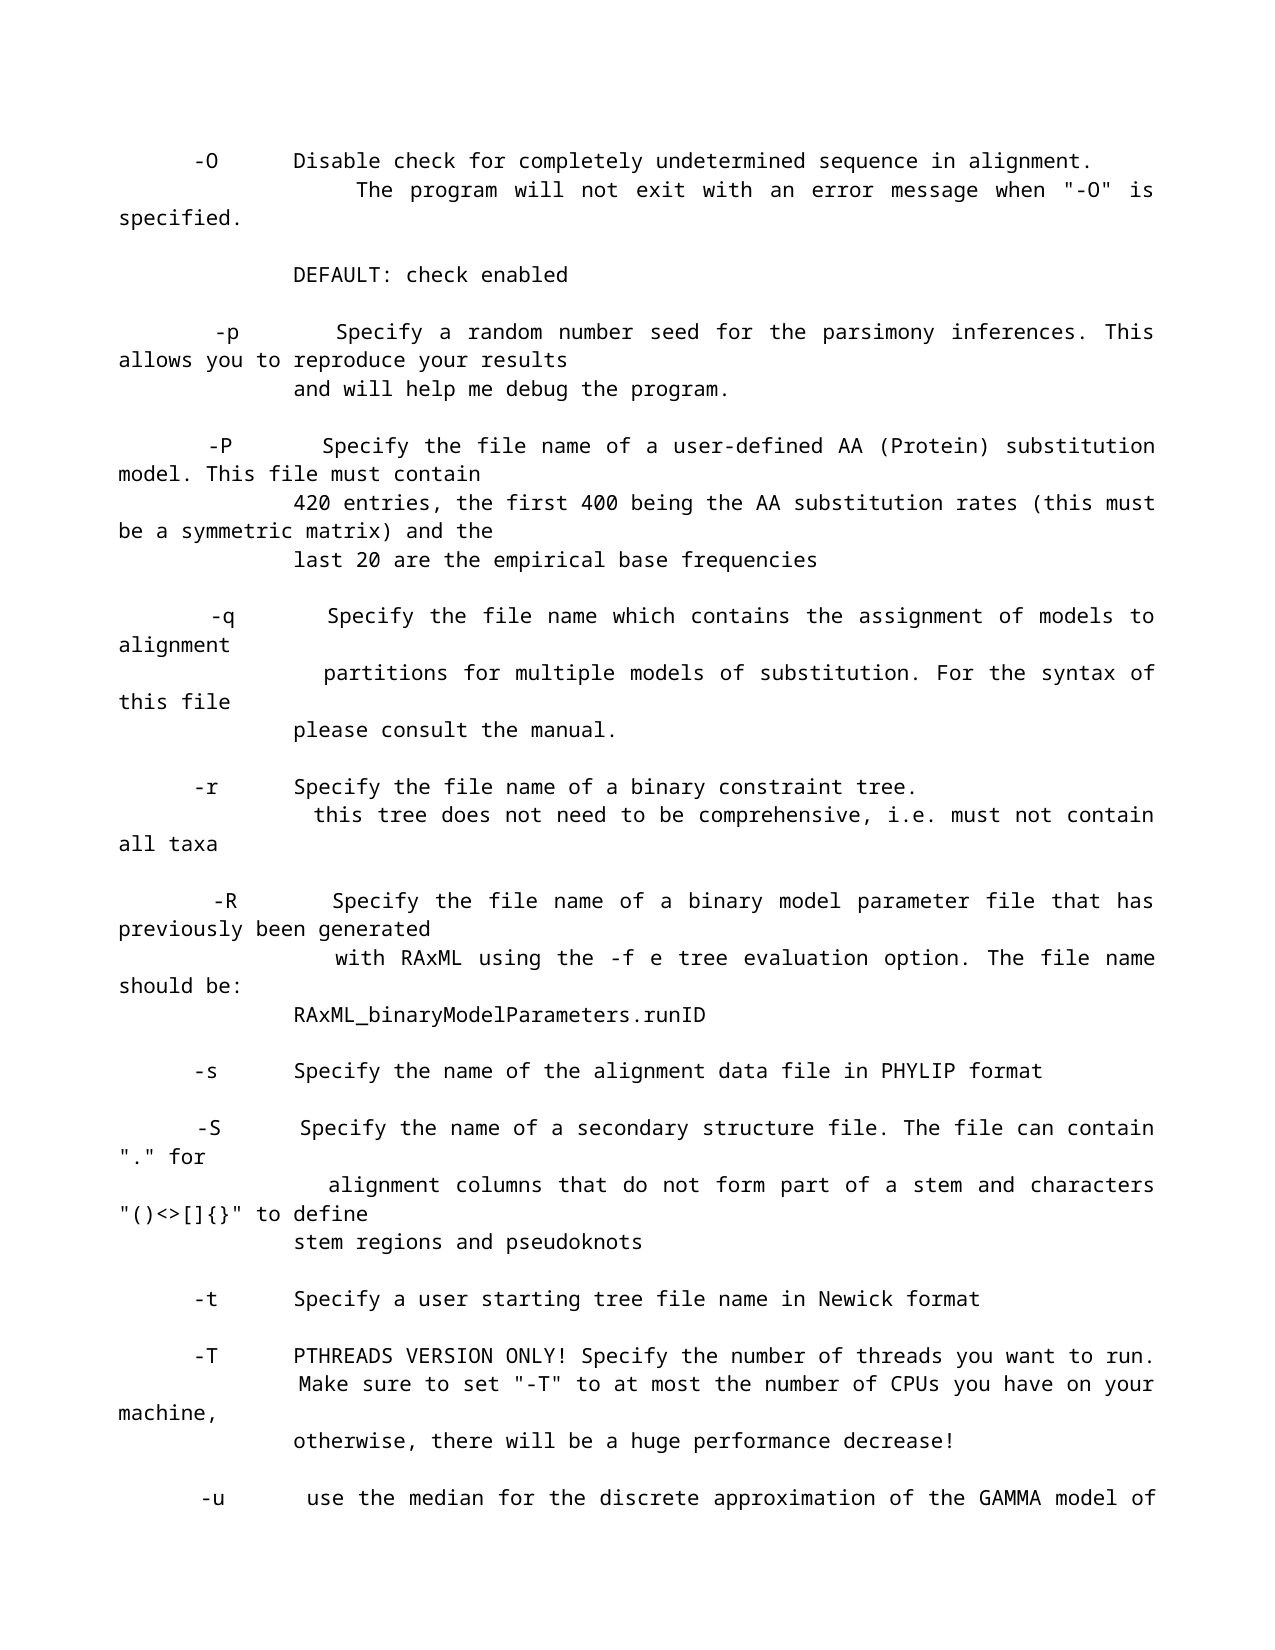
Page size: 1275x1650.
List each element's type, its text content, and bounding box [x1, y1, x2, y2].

text alignment columns that do not form part of a stem and characters "()<>[]{}" to define [118, 1170, 1157, 1227]
text RAxML_binaryModelParameters.runID [118, 1000, 1157, 1028]
text -s Specify the name of the alignment data file in PHYLIP format [118, 1057, 1157, 1085]
text -q Specify the file name which contains the assignment of models to alignment [118, 602, 1157, 658]
text please consult the manual. [118, 715, 1157, 744]
text -R Specify the file name of a binary model parameter file that has previously been generated [118, 886, 1157, 943]
text with RAxML using the -f e tree evaluation option. The file name should be: [118, 943, 1157, 1000]
text -p Specify a random number seed for the parsimony inferences. This allows you to reproduce your results [118, 317, 1157, 374]
text 420 entries, the first 400 being the AA substitution rates (this must be a symmetric matrix) and the [118, 488, 1157, 545]
text last 20 are the empirical base frequencies [118, 545, 1157, 573]
text -P Specify the file name of a user-defined AA (Protein) substitution model. This file must contain [118, 431, 1157, 488]
text -O Disable check for completely undetermined sequence in alignment. [118, 147, 1157, 175]
text -r Specify the file name of a binary constraint tree. [118, 772, 1157, 801]
text DEFAULT: check enabled [118, 260, 1157, 289]
text -u use the median for the discrete approximation of the GAMMA model of [118, 1483, 1157, 1512]
text partitions for multiple models of substitution. For the syntax of this file [118, 658, 1157, 715]
text stem regions and pseudoknots [118, 1227, 1157, 1256]
text and will help me debug the program. [118, 374, 1157, 402]
text Make sure to set "-T" to at most the number of CPUs you have on your machine, [118, 1369, 1157, 1426]
text -S Specify the name of a secondary structure file. The file can contain "." for [118, 1113, 1157, 1170]
text The program will not exit with an error message when "-O" is specified. [118, 175, 1157, 232]
text -T PTHREADS VERSION ONLY! Specify the number of threads you want to run. [118, 1341, 1157, 1369]
text this tree does not need to be comprehensive, i.e. must not contain all taxa [118, 801, 1157, 857]
text otherwise, there will be a huge performance decrease! [118, 1426, 1157, 1455]
text -t Specify a user starting tree file name in Newick format [118, 1284, 1157, 1312]
